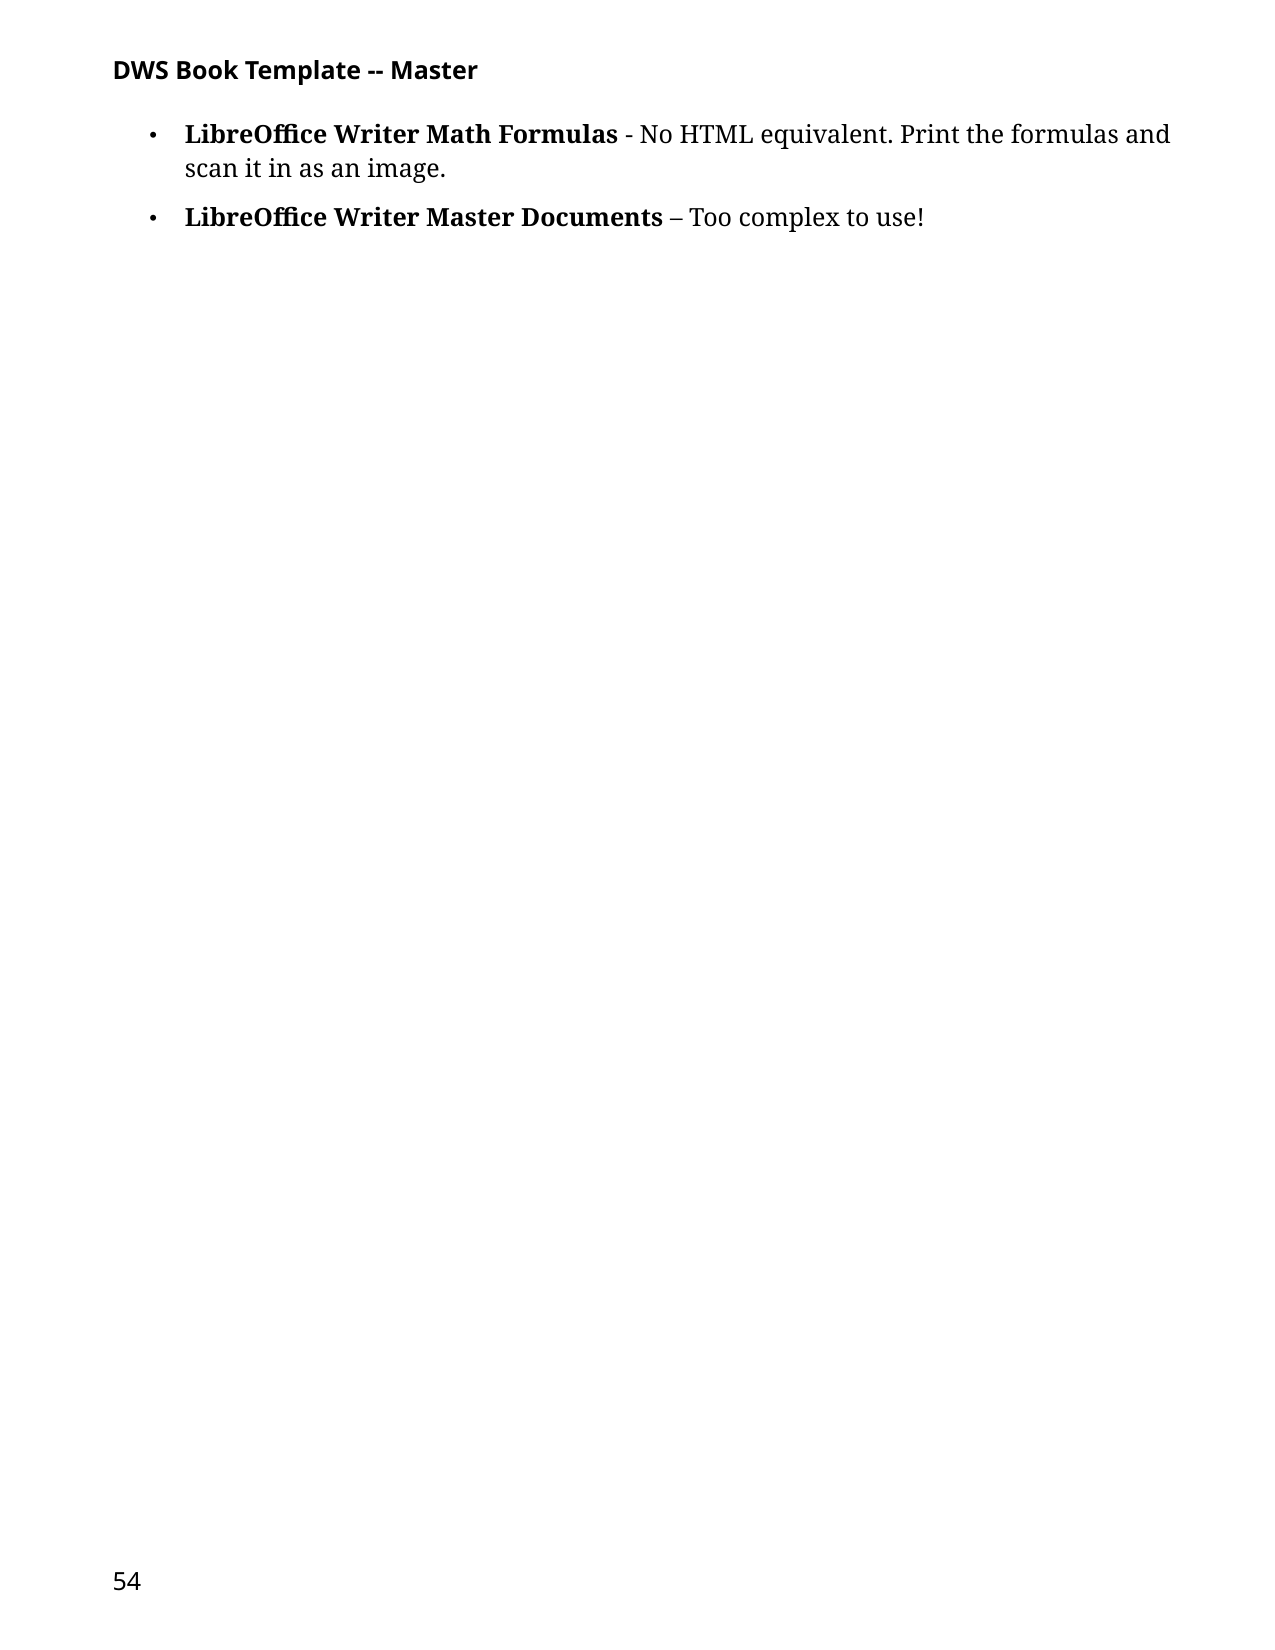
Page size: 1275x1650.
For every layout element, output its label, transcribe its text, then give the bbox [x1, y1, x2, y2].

list LibreOffice Writer Math Formulas - No HTML equivalent. Print the formulas and scan it in as an image. [148, 117, 1181, 185]
list LibreOffice Writer Master Documents – Too complex to use! [148, 200, 1181, 234]
